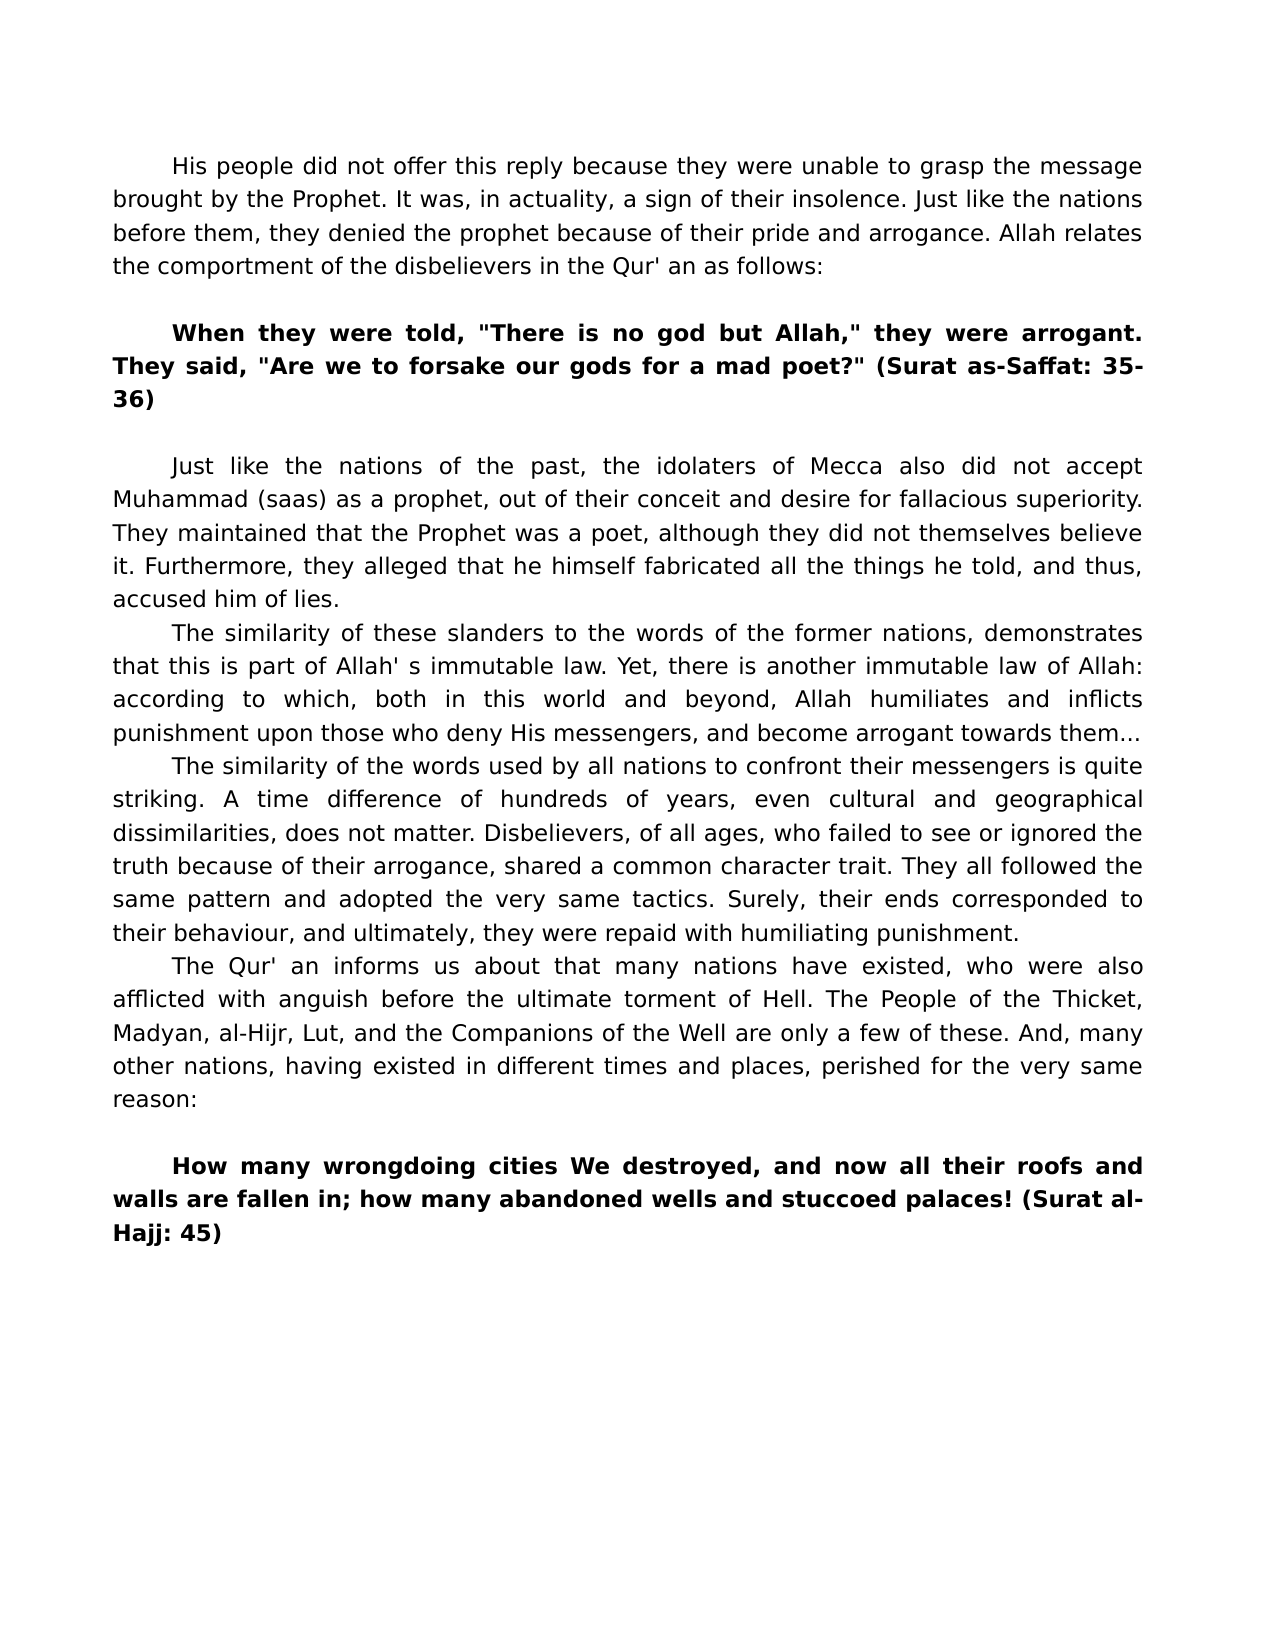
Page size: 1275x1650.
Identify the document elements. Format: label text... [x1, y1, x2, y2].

text When they were told, "There is no god but Allah," they were arrogant. They said, "Are we to forsake our gods for a mad poet?" (Surat as-Saffat: 35-36) [112, 314, 1145, 414]
text Just like the nations of the past, the idolaters of Mecca also did not accept Muhammad (saas) as a prophet, out of their conceit and desire for fallacious superiority. They maintained that the Prophet was a poet, although they did not themselves believe it. Furthermore, they alleged that he himself fabricated all the things he told, and thus, accused him of lies. [112, 448, 1145, 614]
text The similarity of the words used by all nations to confront their messengers is quite striking. A time difference of hundreds of years, even cultural and geographical dissimilarities, does not matter. Disbelievers, of all ages, who failed to see or ignored the truth because of their arrogance, shared a common character trait. They all followed the same pattern and adopted the very same tactics. Surely, their ends corresponded to their behaviour, and ultimately, they were repaid with humiliating punishment. [112, 748, 1145, 948]
text His people did not offer this reply because they were unable to grasp the message brought by the Prophet. It was, in actuality, a sign of their insolence. Just like the nations before them, they denied the prophet because of their pride and arrogance. Allah relates the comportment of the disbelievers in the Qur' an as follows: [112, 148, 1145, 281]
text The similarity of these slanders to the words of the former nations, demonstrates that this is part of Allah' s immutable law. Yet, there is another immutable law of Allah: according to which, both in this world and beyond, Allah humiliates and inflicts punishment upon those who deny His messengers, and become arrogant towards them... [112, 614, 1145, 748]
text How many wrongdoing cities We destroyed, and now all their roofs and walls are fallen in; how many abandoned wells and stuccoed palaces! (Surat al-Hajj: 45) [112, 1148, 1145, 1248]
text The Qur' an informs us about that many nations have existed, who were also afflicted with anguish before the ultimate torment of Hell. The People of the Thicket, Madyan, al-Hijr, Lut, and the Companions of the Well are only a few of these. And, many other nations, having existed in different times and places, perished for the very same reason: [112, 948, 1145, 1114]
